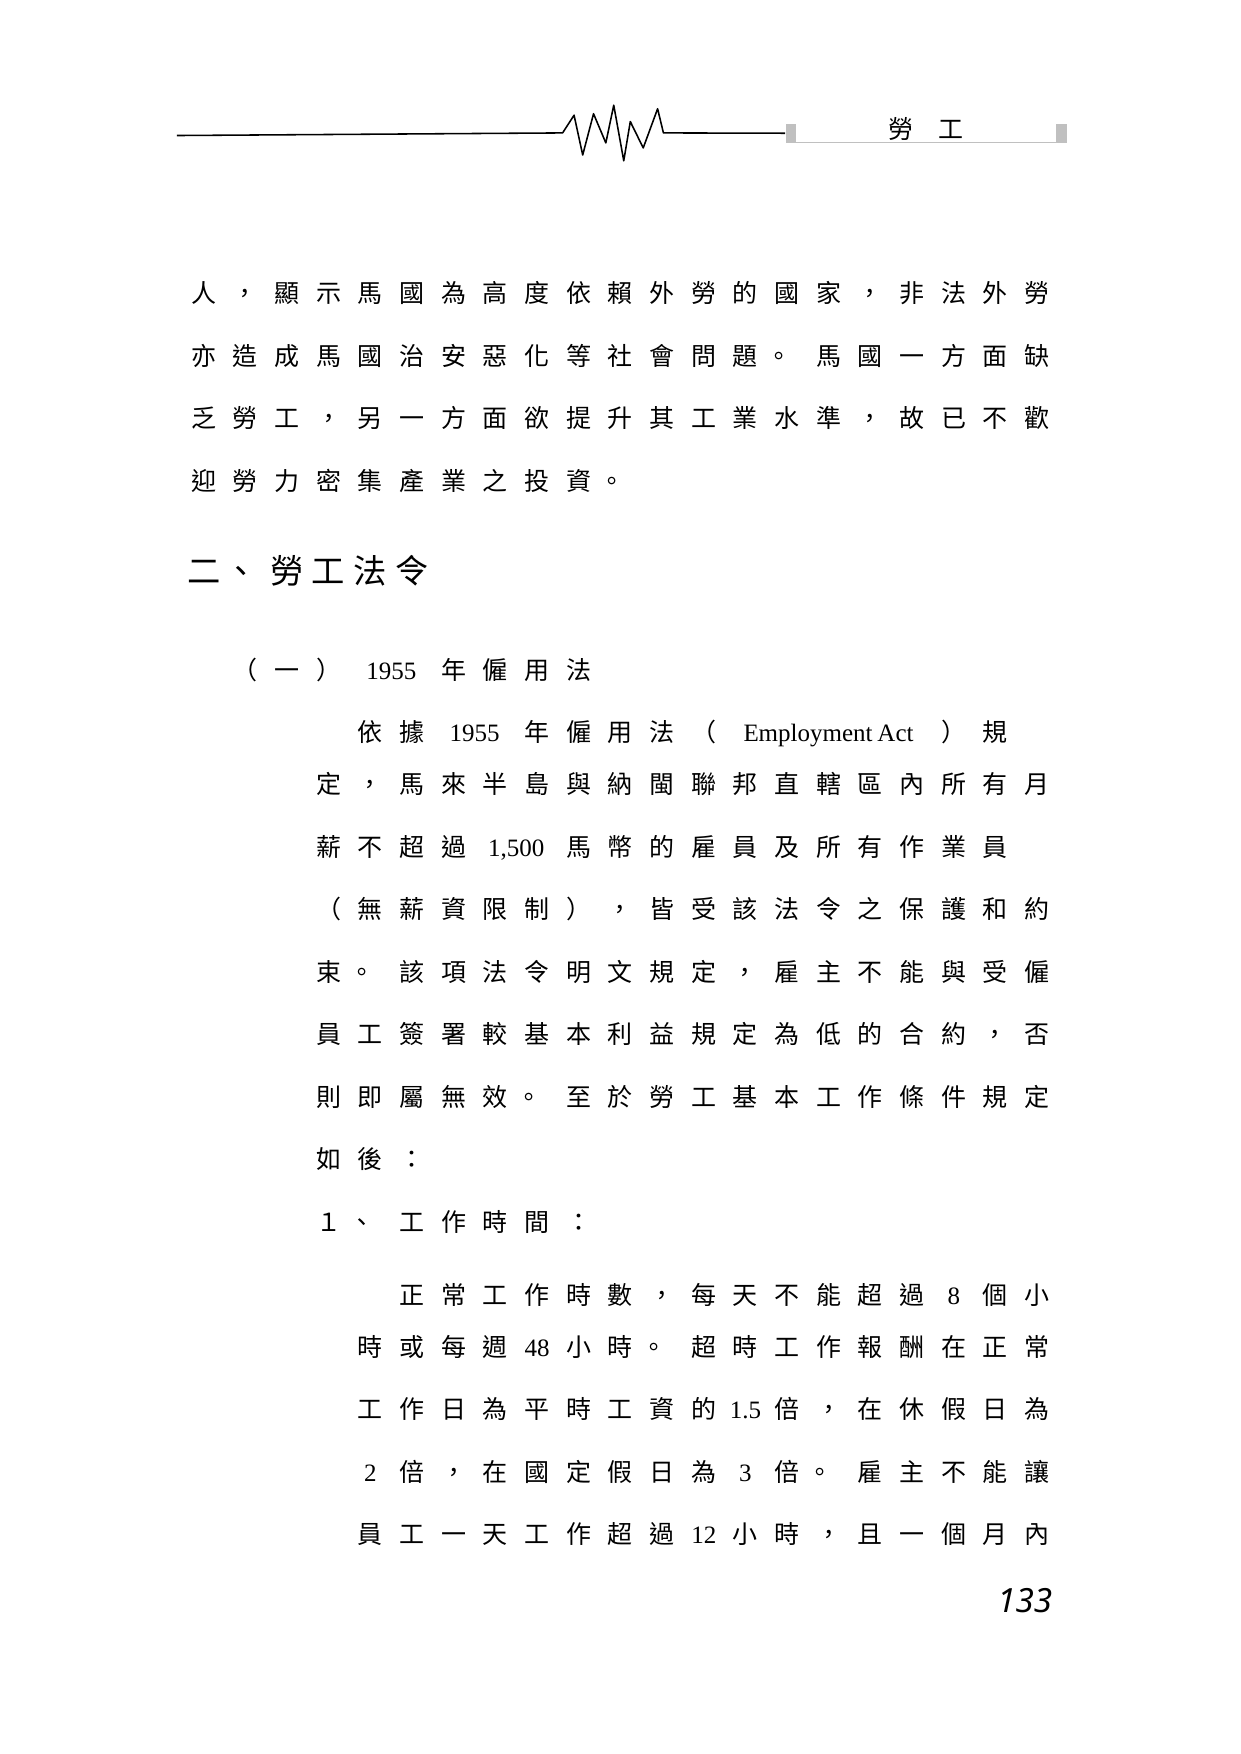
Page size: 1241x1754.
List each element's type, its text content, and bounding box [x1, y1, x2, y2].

text 正常工作時數，每天不能超過8個小時或每週48小時。超時工作報酬在正常工作日為平時工資的1.5倍，在休假日為2倍，在國定假日為3倍。雇主不能讓員工一天工作超過12小時，且一個月內 [330, 1241, 1058, 1554]
text 依據1955年僱用法（Employment Act）規定，馬來半島與納閩聯邦直轄區內所有月薪不超過1,500馬幣的雇員及所有作業員（無薪資限制），皆受該法令之保護和約束。該項法令明文規定，雇主不能與受僱員工簽署較基本利益規定為低的合約，否則即屬無效。至於勞工基本工作條件規定如後： [281, 679, 1058, 1179]
text 人，顯示馬國為高度依賴外勞的國家，非法外勞亦造成馬國治安惡化等社會問題。馬國一方面缺乏勞工，另一方面欲提升其工業水準，故已不歡迎勞力密集產業之投資。 [183, 250, 1058, 500]
text １、工作時間： [281, 1179, 1058, 1241]
text （一）1955年僱用法 [207, 616, 1058, 679]
text 二、勞工法令 [183, 527, 1058, 589]
